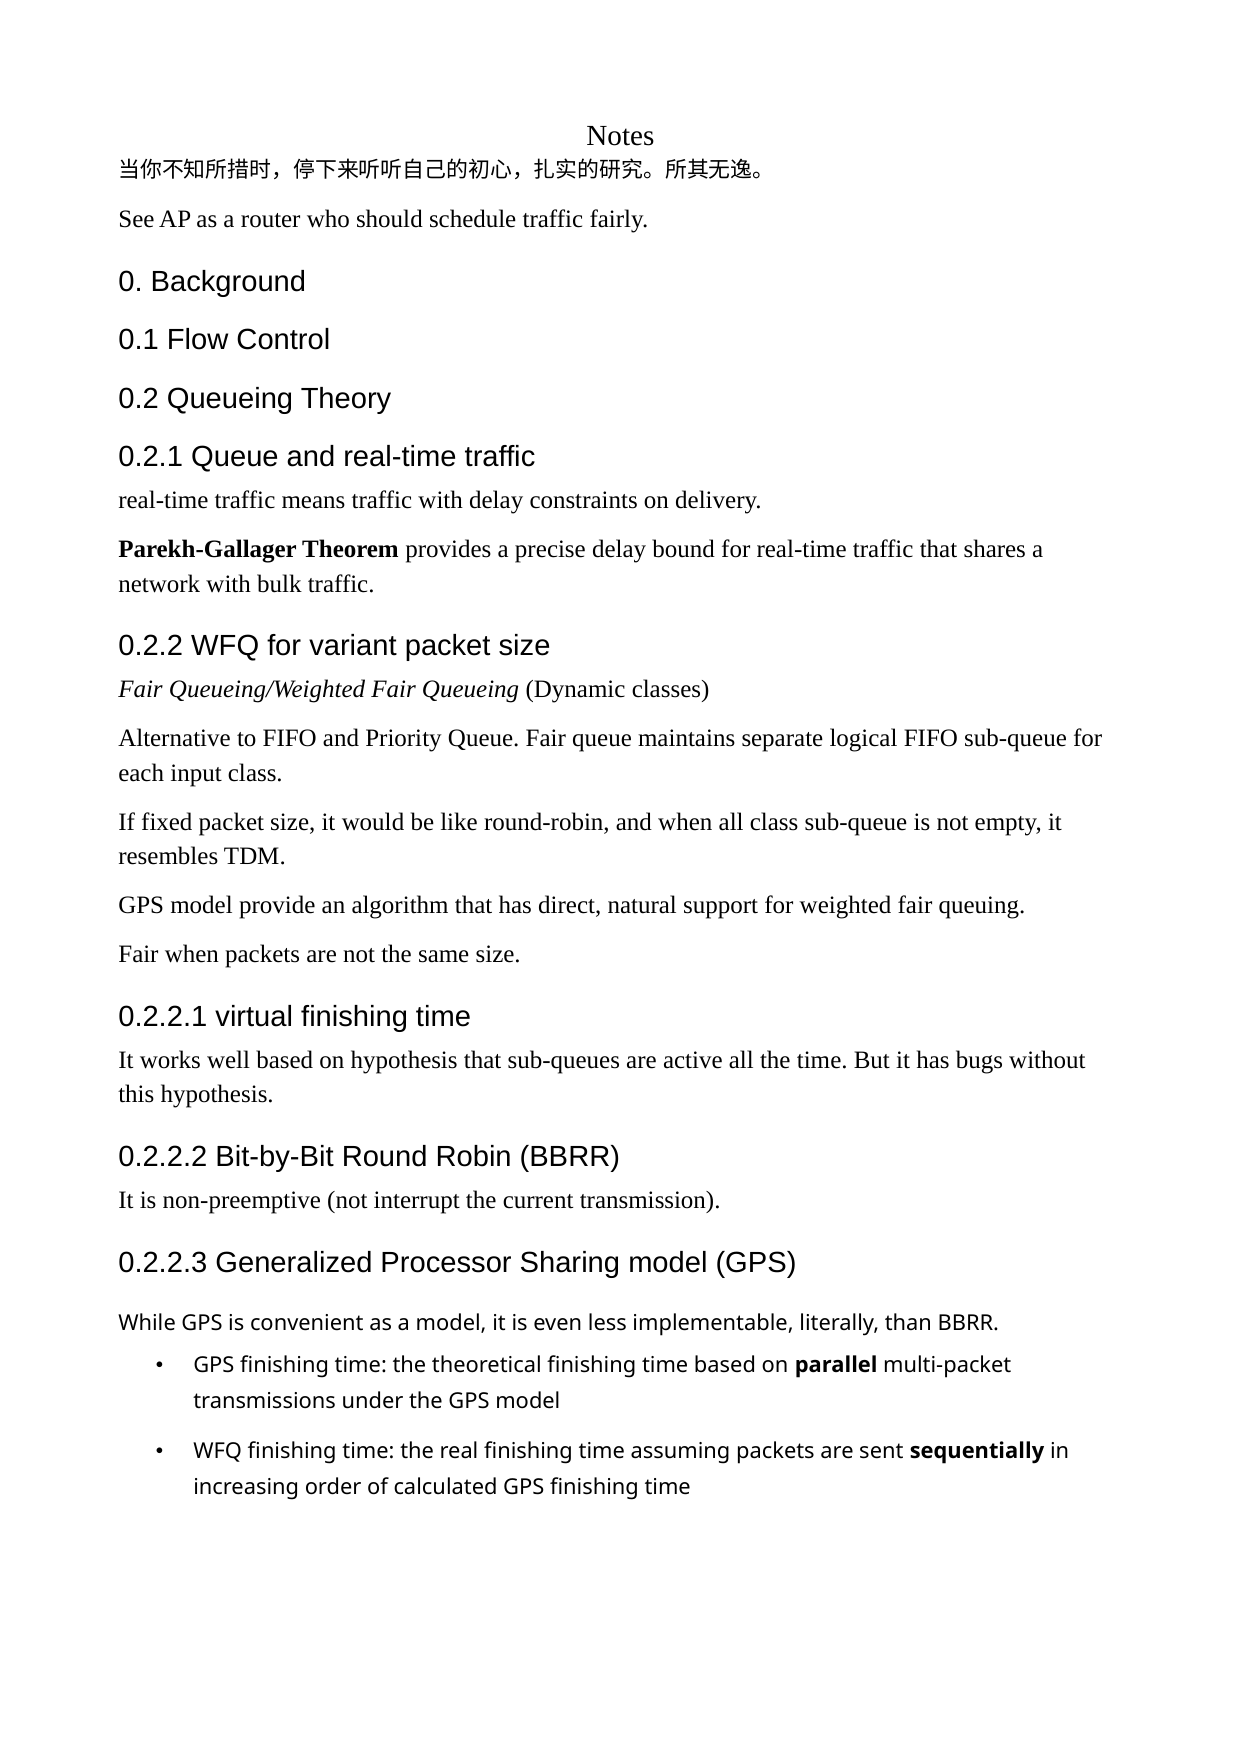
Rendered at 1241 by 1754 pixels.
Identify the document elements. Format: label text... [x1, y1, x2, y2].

subtitle 0.1 Flow Control [118, 322, 1122, 356]
subtitle 0.2.2.2 Bit-by-Bit Round Robin (BBRR) [118, 1139, 1122, 1173]
text GPS model provide an algorithm that has direct, natural support for weighted fair queuing. [118, 891, 1122, 919]
subtitle While GPS is convenient as a model, it is even less implementable, literally, than BBRR. [118, 1303, 1122, 1337]
text Parekh-Gallager Theorem provides a precise delay bound for real-time traffic that shares a network with bulk traffic. [118, 534, 1122, 598]
subtitle 0. Background [118, 264, 1122, 297]
subtitle 0.2.1 Queue and real-time traffic [118, 439, 1122, 473]
text Fair Queueing/Weighted Fair Queueing (Dynamic classes) [118, 674, 1122, 703]
text It is non-preemptive (not interrupt the current transmission). [118, 1185, 1122, 1214]
subtitle 0.2 Queueing Theory [118, 381, 1122, 414]
text See AP as a router who should schedule traffic fairly. [118, 204, 1122, 233]
text It works well based on hypothesis that sub-queues are active all the time. But it has bugs without this hypothesis. [118, 1045, 1122, 1108]
text 当你不知所措时，停下来听听自己的初心，扎实的研究。所其无逸。 [118, 152, 1122, 183]
text Notes [118, 118, 1122, 152]
subtitle 0.2.2 WFQ for variant packet size [118, 628, 1122, 662]
text real-time traffic means traffic with delay constraints on delivery. [118, 485, 1122, 514]
text Alternative to FIFO and Priority Queue. Fair queue maintains separate logical FIFO sub-queue for each input class. [118, 723, 1122, 787]
subtitle 0.2.2.3 Generalized Processor Sharing model (GPS) [118, 1244, 1122, 1278]
subtitle 0.2.2.1 virtual finishing time [118, 999, 1122, 1033]
list GPS finishing time: the theoretical finishing time based on parallel multi-packet transmissions under the GPS model [156, 1349, 1122, 1415]
list WFQ finishing time: the real finishing time assuming packets are sent sequentially in increasing order of calculated GPS finishing time [156, 1435, 1122, 1501]
text If fixed packet size, it would be like round-robin, and when all class sub-queue is not empty, it resembles TDM. [118, 807, 1122, 870]
text Fair when packets are not the same size. [118, 939, 1122, 968]
